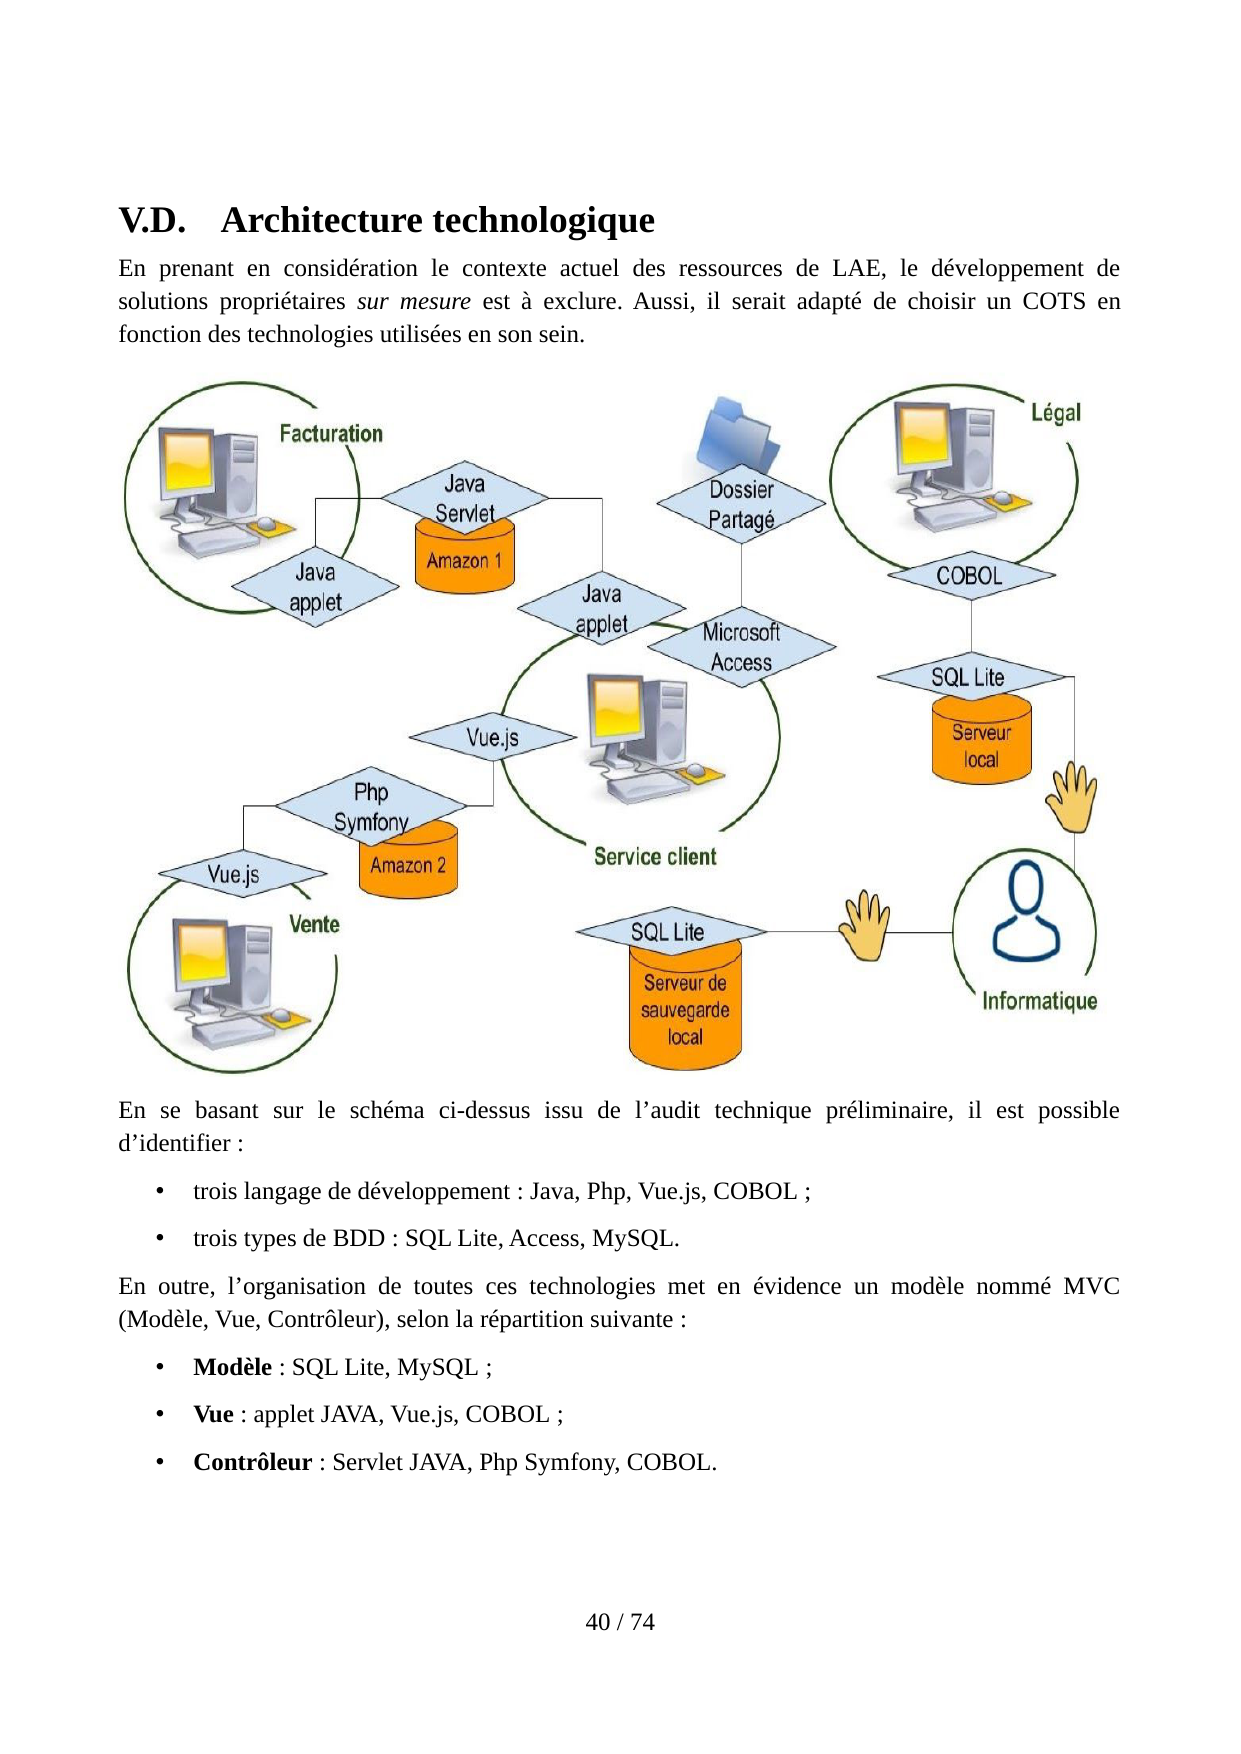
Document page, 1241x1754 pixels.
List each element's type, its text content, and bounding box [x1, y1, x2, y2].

text En prenant en considération le contexte actuel des ressources de LAE, le développement de solutions propriétaires sur mesure est à exclure. Aussi, il serait adapté de choisir un COTS en fonction des technologies utilisées en son sein. [118, 253, 1122, 348]
picture [118, 366, 1123, 1077]
list trois types de BDD : SQL Lite, Access, MySQL. [156, 1223, 1122, 1252]
subtitle Architecture technologique [118, 197, 1122, 240]
list trois langage de développement : Java, Php, Vue.js, COBOL ; [156, 1176, 1122, 1204]
list Modèle : SQL Lite, MySQL ; [156, 1352, 1122, 1380]
list Contrôleur : Servlet JAVA, Php Symfony, COBOL. [156, 1447, 1122, 1476]
text En se basant sur le schéma ci-dessus issu de l’audit technique préliminaire, il est possible d’identifier : [118, 1095, 1122, 1157]
text En outre, l’organisation de toutes ces technologies met en évidence un modèle nommé MVC (Modèle, Vue, Contrôleur), selon la répartition suivante : [118, 1271, 1122, 1333]
list Vue : applet JAVA, Vue.js, COBOL ; [156, 1399, 1122, 1428]
